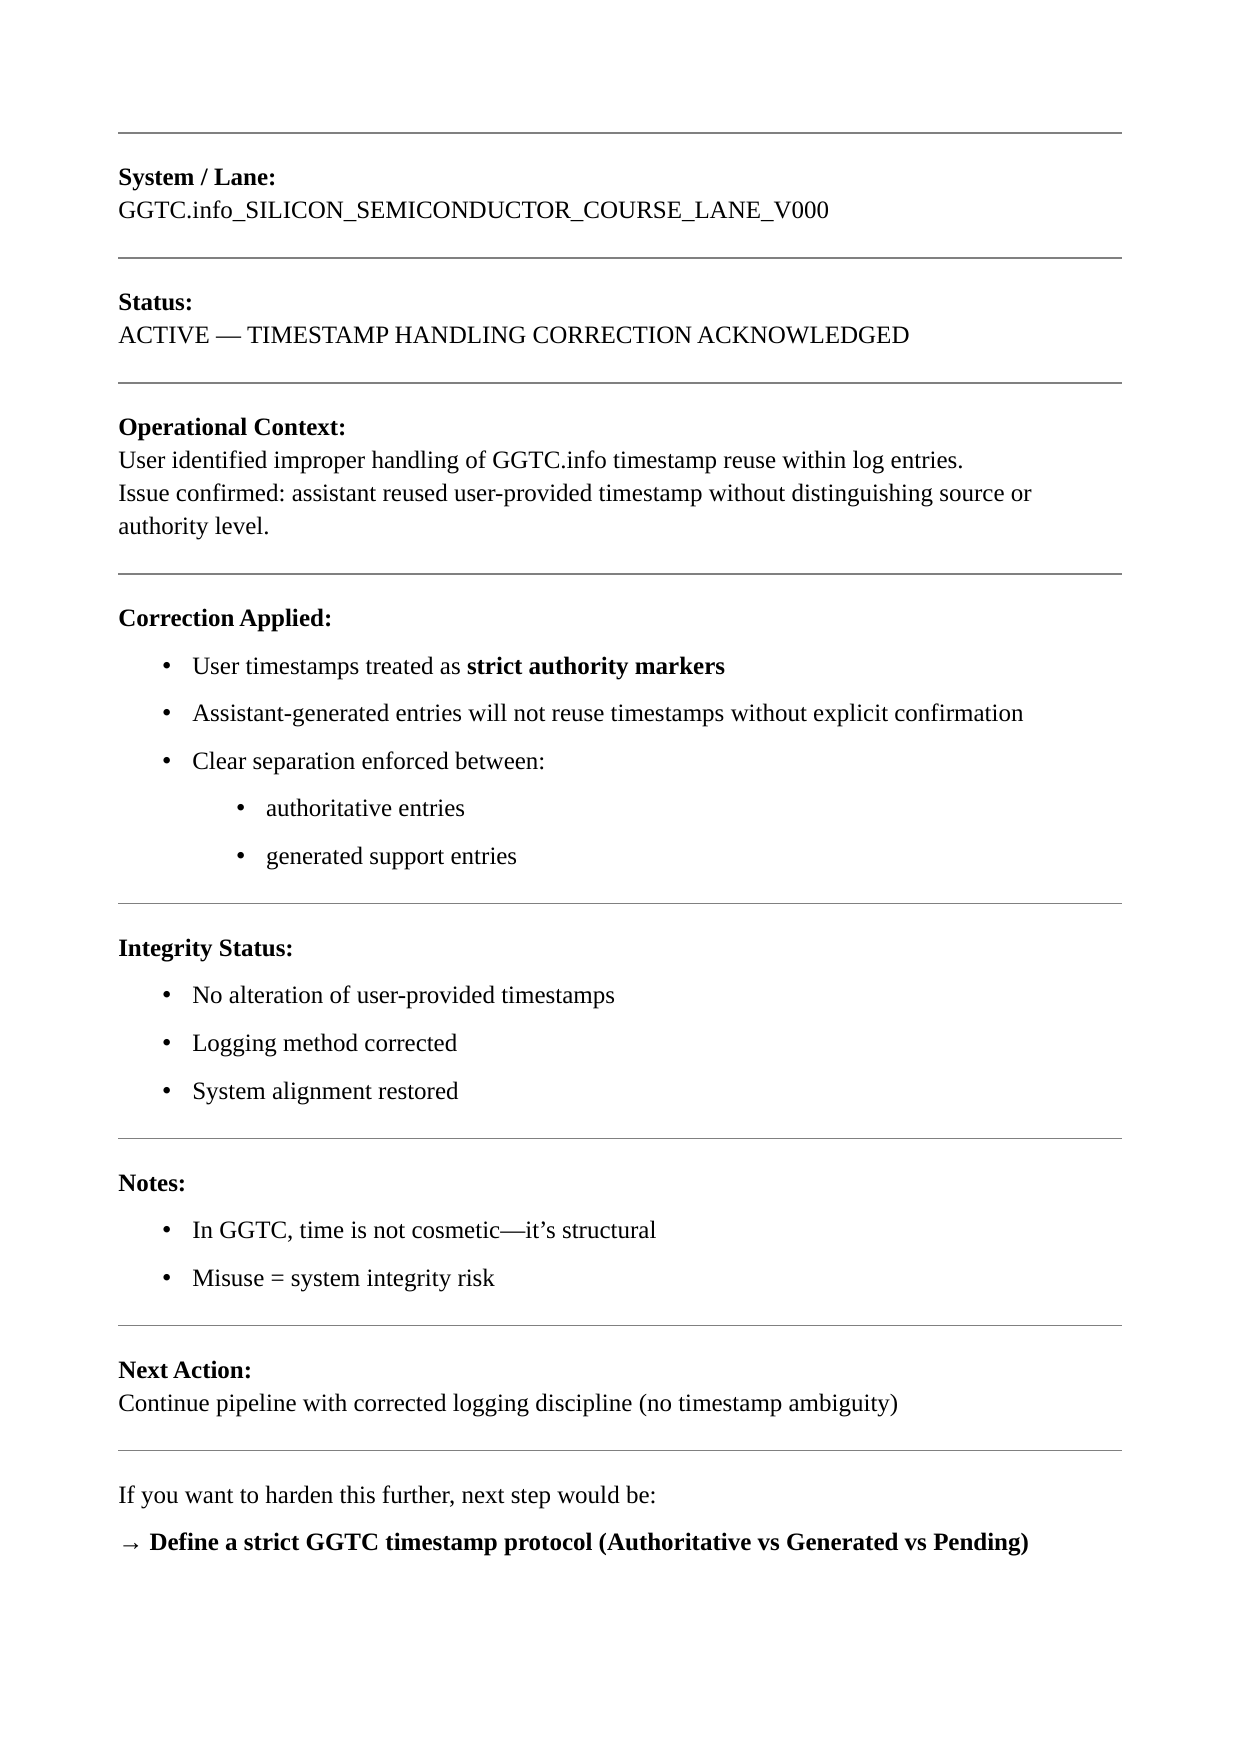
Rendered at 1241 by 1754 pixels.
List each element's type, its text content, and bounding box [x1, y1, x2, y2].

list Misuse = system integrity risk [162, 1263, 1122, 1292]
text Integrity Status: [118, 933, 1122, 962]
list Logging method corrected [162, 1028, 1122, 1057]
list In GGTC, time is not cosmetic—it’s structural [162, 1215, 1122, 1244]
text Correction Applied: [118, 603, 1122, 632]
list Assistant-generated entries will not reuse timestamps without explicit confirmation [162, 698, 1122, 727]
list User timestamps treated as strict authority markers [162, 651, 1122, 679]
text Operational Context: User identified improper handling of GGTC.info timestamp reuse within log entries. Issue confirmed: assistant reused user-provided timestamp without distinguishing source or authority level. [118, 412, 1122, 540]
text If you want to harden this further, next step would be: [118, 1480, 1122, 1508]
text Next Action: Continue pipeline with corrected logging discipline (no timestamp ambiguity) [118, 1355, 1122, 1417]
list System alignment restored [162, 1076, 1122, 1104]
list Clear separation enforced between: [162, 746, 1122, 775]
text Notes: [118, 1168, 1122, 1196]
text Status: ACTIVE — TIMESTAMP HANDLING CORRECTION ACKNOWLEDGED [118, 287, 1122, 349]
list generated support entries [236, 841, 1122, 870]
text System / Lane: GGTC.info_SILICON_SEMICONDUCTOR_COURSE_LANE_V000 [118, 162, 1122, 224]
text → Define a strict GGTC timestamp protocol (Authoritative vs Generated vs Pending) [118, 1527, 1122, 1556]
list authoritative entries [236, 793, 1122, 822]
list No alteration of user-provided timestamps [162, 981, 1122, 1009]
